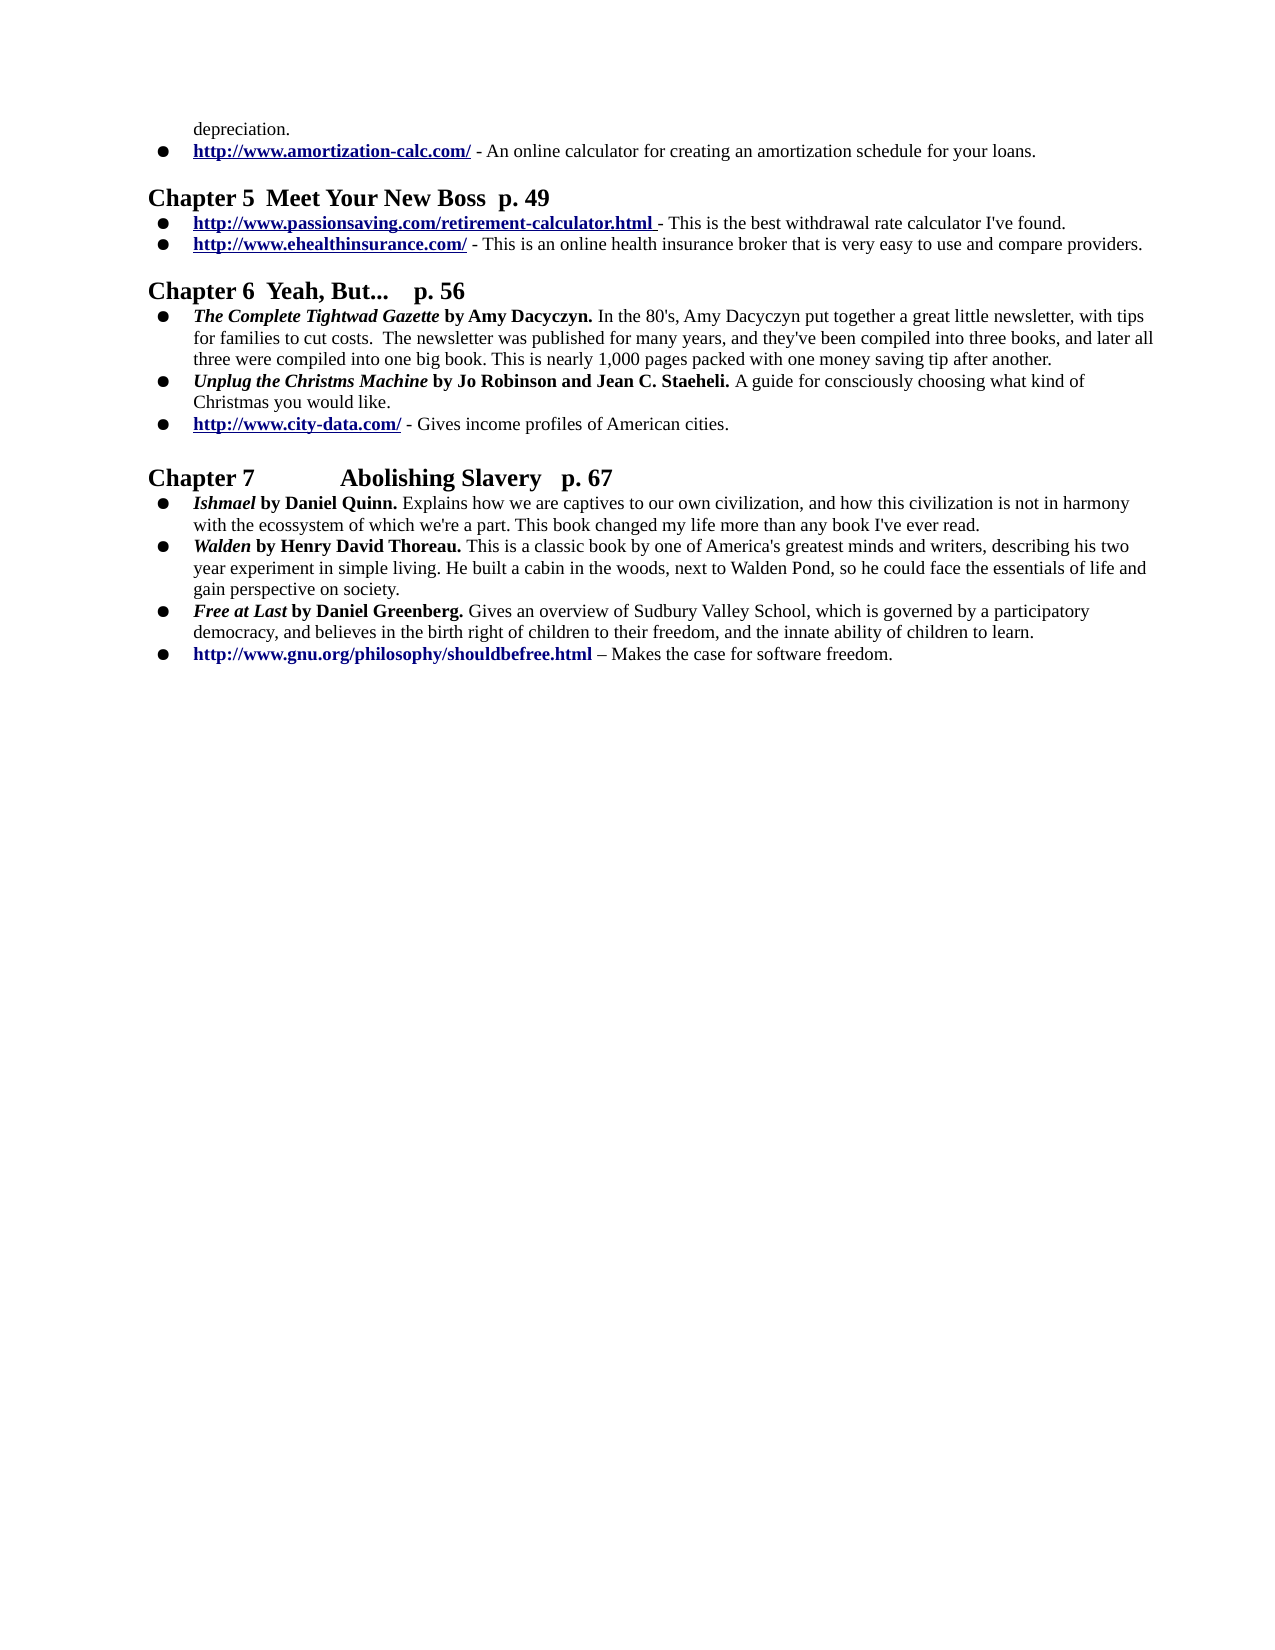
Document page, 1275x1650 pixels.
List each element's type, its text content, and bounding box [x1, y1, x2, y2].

list http://www.city-data.com/ - Gives income profiles of American cities. [156, 413, 1157, 434]
subtitle Chapter 5 Meet Your New Boss p. 49 [118, 183, 1157, 212]
list Unplug the Christms Machine by Jo Robinson and Jean C. Staeheli. A guide for consciously choosing what kind of Christmas you would like. [156, 370, 1157, 413]
list Ishmael by Daniel Quinn. Explains how we are captives to our own civilization, and how this civilization is not in harmony with the ecossystem of which we're a part. This book changed my life more than any book I've ever read. [156, 492, 1157, 535]
list Walden by Henry David Thoreau. This is a classic book by one of America's greatest minds and writers, describing his two year experiment in simple living. He built a cabin in the woods, next to Walden Pond, so he could face the essentials of life and gain perspective on society. [156, 535, 1157, 600]
subtitle Chapter 6 Yeah, But... p. 56 [118, 276, 1157, 305]
list http://www.passionsaving.com/retirement-calculator.html - This is the best withdrawal rate calculator I've found. [156, 212, 1157, 233]
list The Complete Tightwad Gazette by Amy Dacyczyn. In the 80's, Amy Dacyczyn put together a great little newsletter, with tips for families to cut costs. The newsletter was published for many years, and they've been compiled into three books, and later all three were compiled into one big book. This is nearly 1,000 pages packed with one money saving tip after another. [156, 305, 1157, 370]
list http://www.ehealthinsurance.com/ - This is an online health insurance broker that is very easy to use and compare providers. [156, 233, 1157, 255]
list Free at Last by Daniel Greenberg. Gives an overview of Sudbury Valley School, which is governed by a participatory democracy, and believes in the birth right of children to their freedom, and the innate ability of children to learn. [156, 600, 1157, 643]
list depreciation. [156, 118, 1157, 140]
list http://www.gnu.org/philosophy/shouldbefree.html – Makes the case for software freedom. [156, 643, 1157, 664]
list http://www.amortization-calc.com/ - An online calculator for creating an amortization schedule for your loans. [156, 140, 1157, 161]
subtitle Chapter 7 Abolishing Slavery p. 67 [118, 463, 1157, 492]
